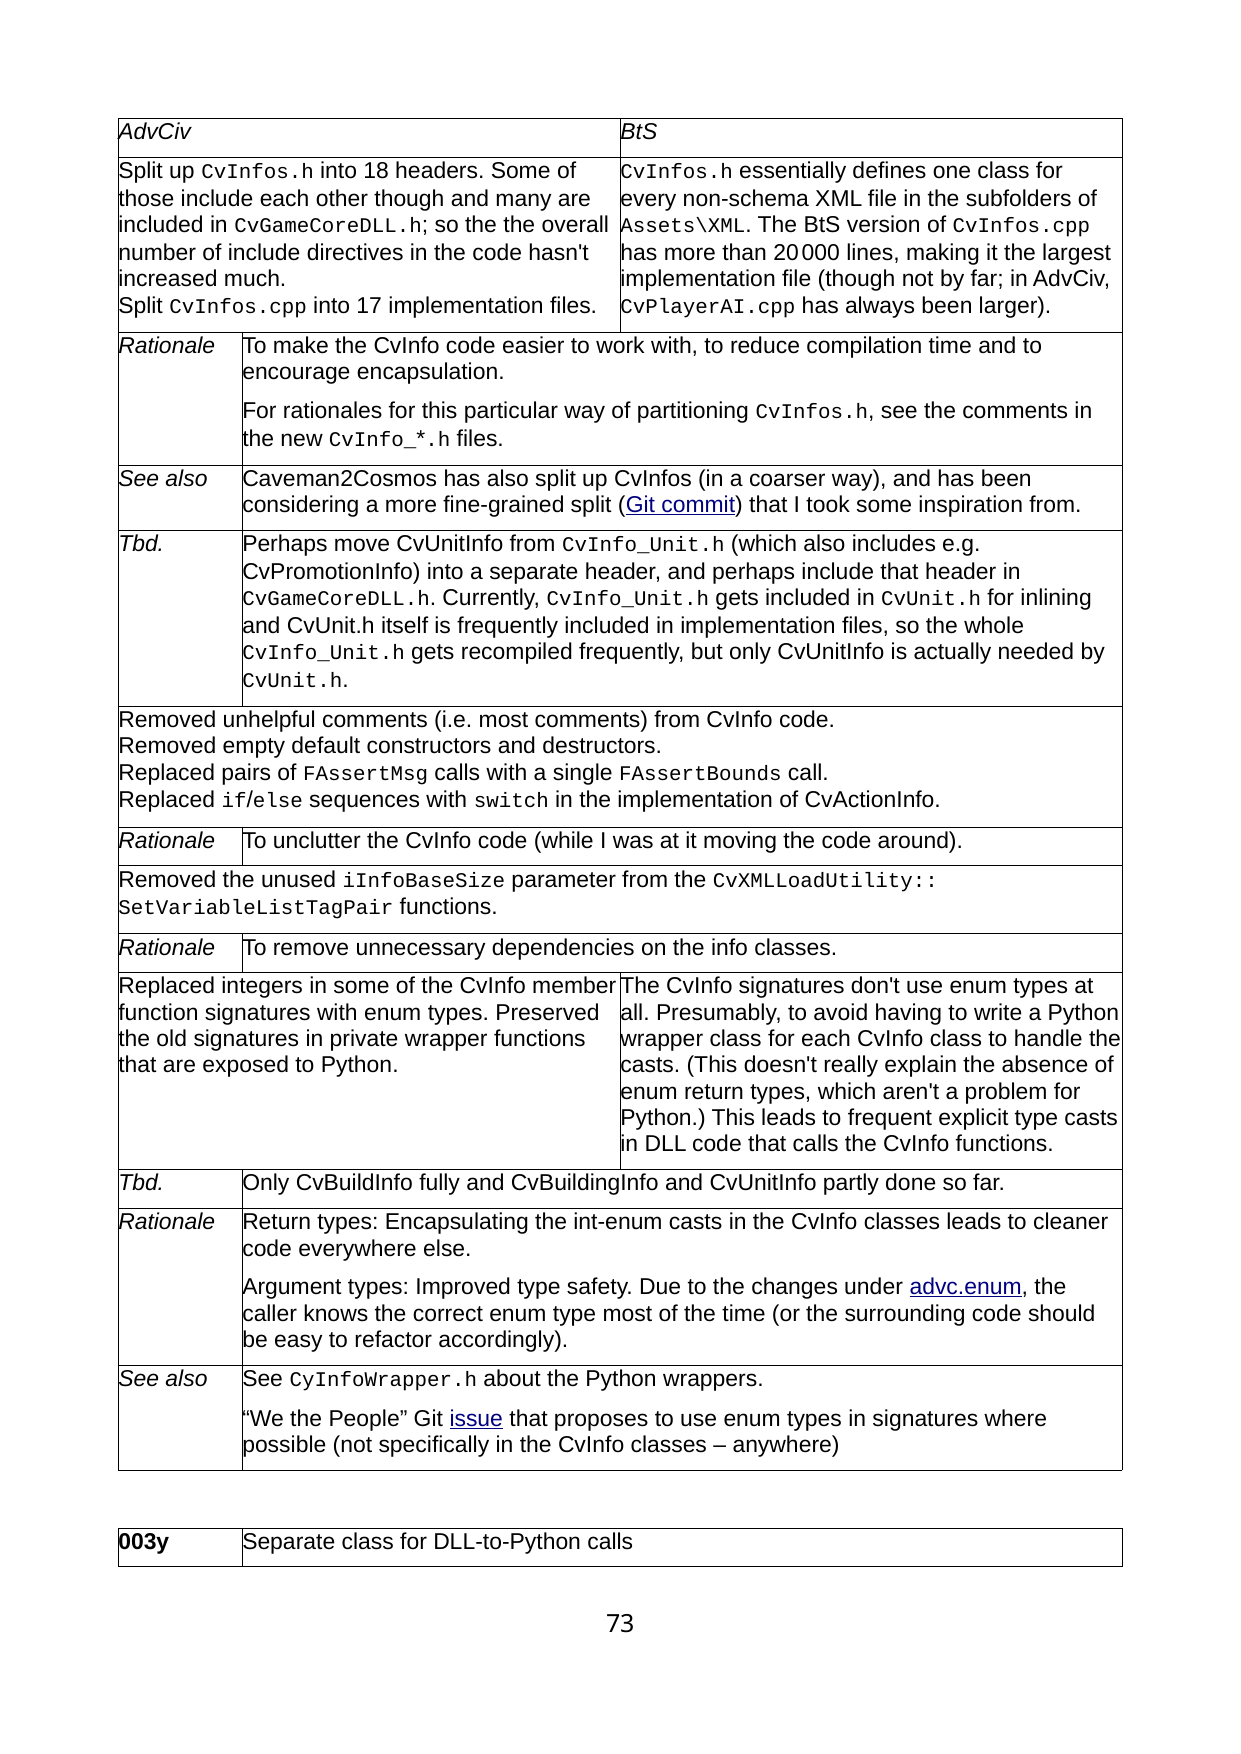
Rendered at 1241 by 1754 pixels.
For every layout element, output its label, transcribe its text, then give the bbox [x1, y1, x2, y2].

table_cell Replaced integers in some of the CvInfo member function signatures with enum types. Preserved the old signatures in private wrapper functions that are exposed to Python. [119, 973, 620, 1169]
table_cell Removed the unused iInfoBaseSize parameter from the CvXMLLoadUtility:: SetVariableListTagPair functions. [119, 866, 1122, 933]
table_cell Split up CvInfos.h into 18 headers. Some of those include each other though and many are included in CvGameCoreDLL.h; so the the overall number of include directives in the code hasn't increased much. Split CvInfos.cpp into 17 implementation files. [119, 158, 620, 332]
table_cell Rationale [119, 828, 242, 865]
table_cell To remove unnecessary dependencies on the info classes. [243, 934, 1122, 972]
table_cell To unclutter the CvInfo code (while I was at it moving the code around). [243, 828, 1122, 865]
table_cell Removed unhelpful comments (i.e. most comments) from CvInfo code. Removed empty default constructors and destructors. Replaced pairs of FAssertMsg calls with a single FAssertBounds call. Replaced if/else sequences with switch in the implementation of CvActionInfo. [119, 707, 1122, 827]
table_cell Return types: Encapsulating the int-enum casts in the CvInfo classes leads to cleaner code everywhere else. Argument types: Improved type safety. Due to the changes under advc.enum, the caller knows the correct enum type most of the time (or the surrounding code should be easy to refactor accordingly). [243, 1209, 1122, 1365]
table_cell Tbd. [119, 1170, 242, 1208]
table_cell Only CvBuildInfo fully and CvBuildingInfo and CvUnitInfo partly done so far. [243, 1170, 1122, 1208]
table_header Separate class for DLL-to-Python calls [243, 1529, 1122, 1566]
table_cell Rationale [119, 333, 242, 465]
table_cell BtS [621, 119, 1122, 157]
table_cell To make the CvInfo code easier to work with, to reduce compilation time and to encourage encapsulation. For rationales for this particular way of partitioning CvInfos.h, see the comments in the new CvInfo_*.h files. [243, 333, 1122, 465]
table_cell The CvInfo signatures don't use enum types at all. Presumably, to avoid having to write a Python wrapper class for each CvInfo class to handle the casts. (This doesn't really explain the absence of enum return types, which aren't a problem for Python.) This leads to frequent explicit type casts in DLL code that calls the CvInfo functions. [621, 973, 1122, 1169]
table_cell Rationale [119, 1209, 242, 1365]
table_header 003y [119, 1529, 242, 1566]
table_cell See also [119, 466, 242, 530]
table_cell CvInfos.h essentially defines one class for every non-schema XML file in the subfolders of Assets\XML. The BtS version of CvInfos.cpp has more than 20 000 lines, making it the largest implementation file (though not by far; in AdvCiv, CvPlayerAI.cpp has always been larger). [621, 158, 1122, 332]
table_cell See CyInfoWrapper.h about the Python wrappers. “We the People” Git issue that proposes to use enum types in signatures where possible (not specifically in the CvInfo classes – anywhere) [243, 1366, 1122, 1470]
table_cell Tbd. [119, 531, 242, 706]
table_cell Perhaps move CvUnitInfo from CvInfo_Unit.h (which also includes e.g. CvPromotionInfo) into a separate header, and perhaps include that header in CvGameCoreDLL.h. Currently, CvInfo_Unit.h gets included in CvUnit.h for inlining and CvUnit.h itself is frequently included in implementation files, so the whole CvInfo_Unit.h gets recompiled frequently, but only CvUnitInfo is actually needed by CvUnit.h. [243, 531, 1122, 706]
table_cell AdvCiv [119, 119, 620, 157]
table_cell See also [119, 1366, 242, 1470]
table_cell Caveman2Cosmos has also split up CvInfos (in a coarser way), and has been considering a more fine-grained split (Git commit) that I took some inspiration from. [243, 466, 1122, 530]
table_cell Rationale [119, 934, 242, 972]
